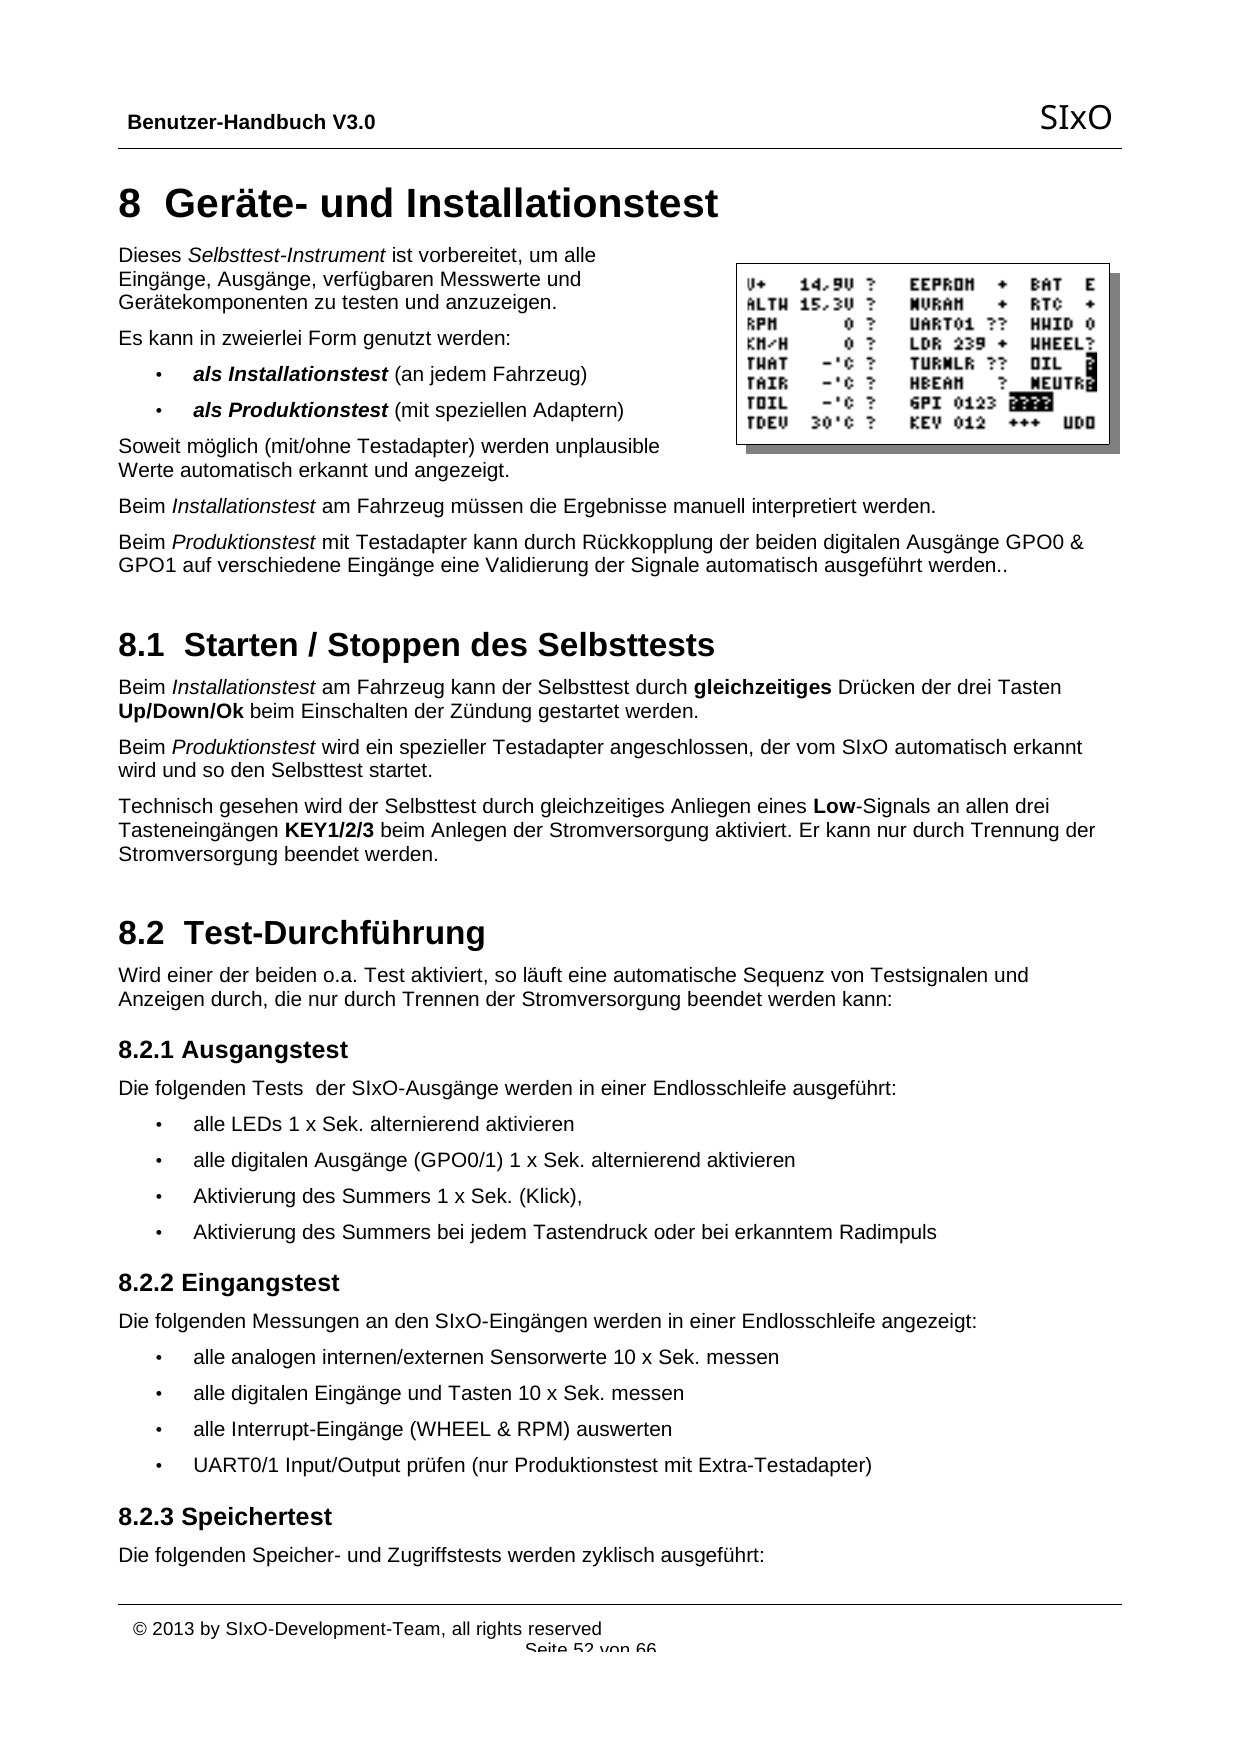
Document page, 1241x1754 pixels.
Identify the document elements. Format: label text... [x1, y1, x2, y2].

text Es kann in zweierlei Form genutzt werden: [118, 327, 736, 350]
list Aktivierung des Summers 1 x Sek. (Klick), [156, 1185, 1122, 1208]
subtitle Ausgangstest [118, 1036, 1122, 1064]
list alle LEDs 1 x Sek. alternierend aktivieren [156, 1113, 1122, 1136]
list alle digitalen Eingänge und Tasten 10 x Sek. messen [156, 1382, 1122, 1405]
text Beim Installationstest am Fahrzeug müssen die Ergebnisse manuell interpretiert werden. [118, 494, 1122, 518]
list alle digitalen Ausgänge (GPO0/1) 1 x Sek. alternierend aktivieren [156, 1149, 1122, 1172]
list Aktivierung des Summers bei jedem Tastendruck oder bei erkanntem Radimpuls [156, 1221, 1122, 1244]
text Soweit möglich (mit/ohne Testadapter) werden unplausible Werte automatisch erkannt und angezeigt. [118, 435, 1122, 482]
text Wird einer der beiden o.a. Test aktiviert, so läuft eine automatische Sequenz von Testsignalen und Anzeigen durch, die nur durch Trennen der Stromversorgung beendet werden kann: [118, 964, 1122, 1011]
list als Installationstest (an jedem Fahrzeug) [156, 363, 736, 386]
text Die folgenden Speicher- und Zugriffstests werden zyklisch ausgeführt: [118, 1543, 1122, 1567]
subtitle Test-Durchführung [118, 914, 1122, 952]
list alle analogen internen/externen Sensorwerte 10 x Sek. messen [156, 1346, 1122, 1369]
text Die folgenden Tests der SIxO-Ausgänge werden in einer Endlosschleife ausgeführt: [118, 1077, 1122, 1100]
subtitle Speichertest [118, 1502, 1122, 1531]
picture [747, 274, 1098, 432]
text Beim Installationstest am Fahrzeug kann der Selbsttest durch gleichzeitiges Drücken der drei Tasten Up/Down/Ok beim Einschalten der Zündung gestartet werden. [118, 676, 1122, 723]
text Beim Produktionstest mit Testadapter kann durch Rückkopplung der beiden digitalen Ausgänge GPO0 & GPO1 auf verschiedene Eingänge eine Validierung der Signale automatisch ausgeführt werden.. [118, 530, 1122, 577]
subtitle Geräte- und Installationstest [118, 180, 1122, 226]
text Dieses Selbsttest-Instrument ist vorbereitet, um alle Eingänge, Ausgänge, verfügbaren Messwerte und Gerätekomponenten zu testen und anzuzeigen. [118, 243, 1122, 314]
subtitle Starten / Stoppen des Selbsttests [118, 626, 1122, 663]
subtitle Eingangstest [118, 1269, 1122, 1297]
list UART0/1 Input/Output prüfen (nur Produktionstest mit Extra-Testadapter) [156, 1454, 1122, 1477]
text Technisch gesehen wird der Selbsttest durch gleichzeitiges Anliegen eines Low-Signals an allen drei Tasteneingängen KEY1/2/3 beim Anlegen der Stromversorgung aktiviert. Er kann nur durch Trennung der Stromversorgung beendet werden. [118, 795, 1122, 866]
list alle Interrupt-Eingänge (WHEEL & RPM) auswerten [156, 1418, 1122, 1441]
text Beim Produktionstest wird ein spezieller Testadapter angeschlossen, der vom SIxO automatisch erkannt wird und so den Selbsttest startet. [118, 735, 1122, 782]
list als Produktionstest (mit speziellen Adaptern) [156, 399, 736, 422]
text Die folgenden Messungen an den SIxO-Eingängen werden in einer Endlosschleife angezeigt: [118, 1310, 1122, 1333]
